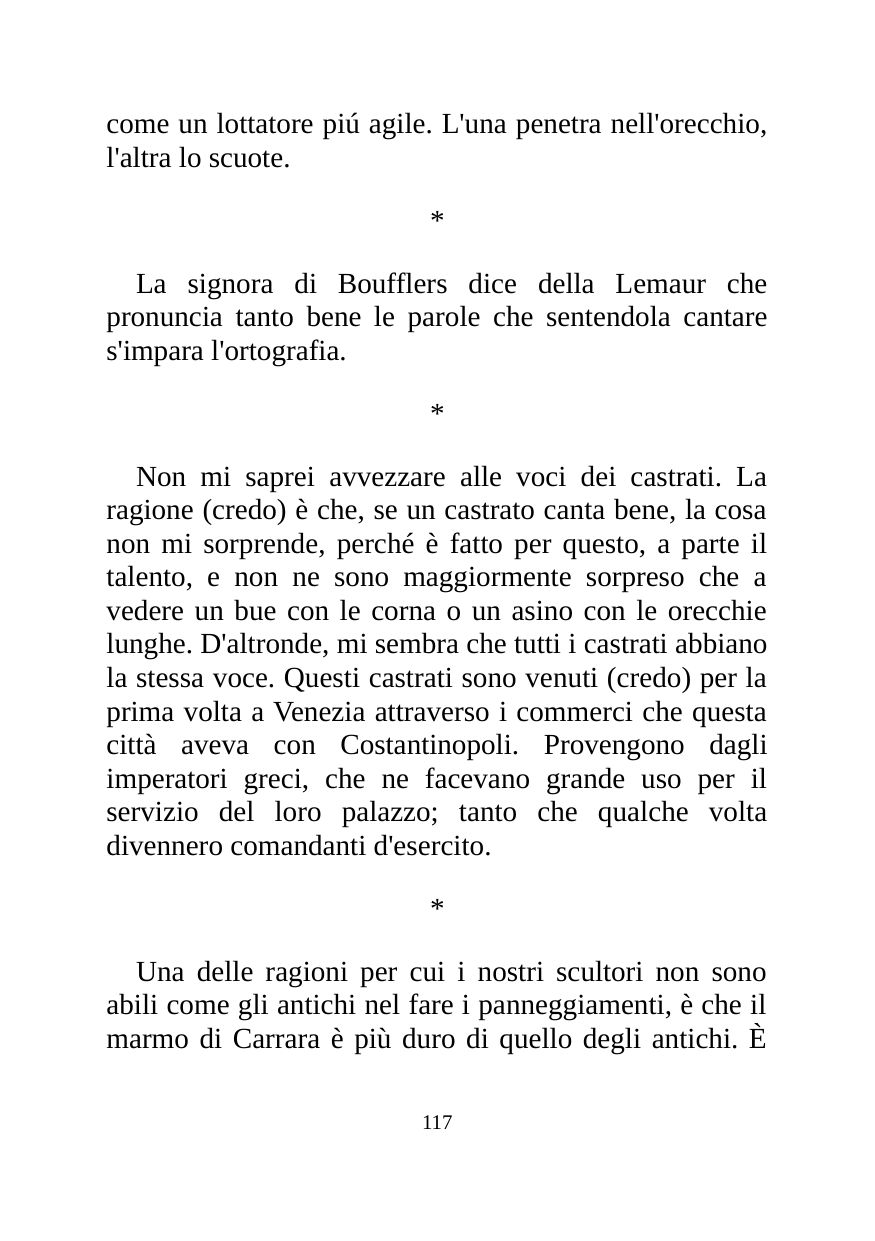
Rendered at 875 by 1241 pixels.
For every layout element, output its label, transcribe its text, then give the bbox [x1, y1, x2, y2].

text La signora di Boufflers dice della Lemaur che pronuncia tanto bene le parole che sentendola cantare s'impara l'ortografia. [106, 266, 768, 366]
text Non mi saprei avvezzare alle voci dei castrati. La ragione (credo) è che, se un castrato canta bene, la cosa non mi sorprende, perché è fatto per questo, a parte il talento, e non ne sono maggiormente sorpreso che a vedere un bue con le corna o un asino con le orecchie lunghe. D'altronde, mi sembra che tutti i castrati abbiano la stessa voce. Questi castrati sono venuti (credo) per la prima volta a Venezia attraverso i commerci che questa città aveva con Costantinopoli. Provengono dagli imperatori greci, che ne facevano grande uso per il servizio del loro palazzo; tanto che qualche volta divennero comandanti d'esercito. [106, 459, 768, 861]
text Una delle ragioni per cui i nostri scultori non sono abili come gli antichi nel fare i panneggiamenti, è che il marmo di Carrara è più duro di quello degli antichi. È [106, 954, 768, 1054]
text * [106, 203, 768, 236]
text * [106, 891, 768, 924]
text * [106, 396, 768, 429]
text come un lottatore piú agile. L'una penetra nell'orecchio, l'altra lo scuote. [106, 106, 768, 173]
